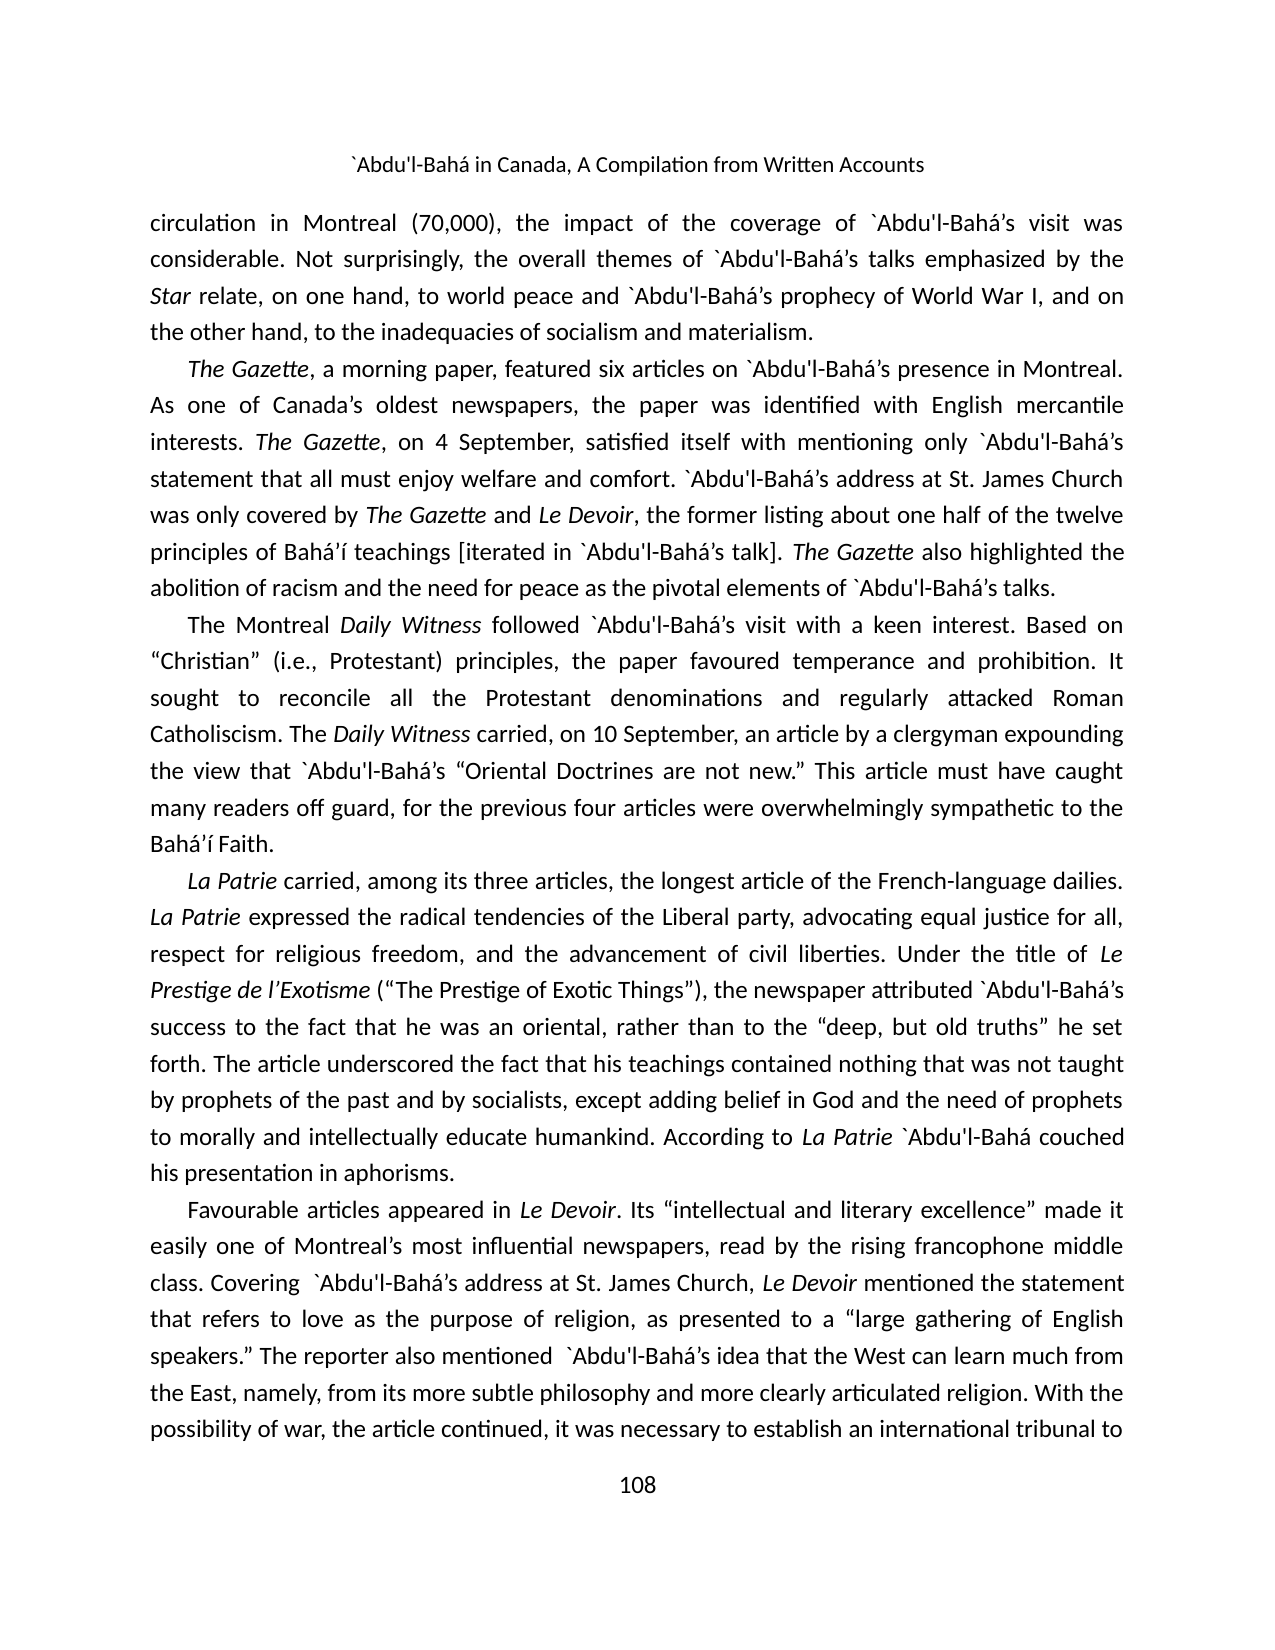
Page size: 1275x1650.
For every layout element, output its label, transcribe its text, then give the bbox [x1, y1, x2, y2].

text The Gazette, a morning paper, featured six articles on `Abdu'l-Bahá’s presence in Montreal. As one of Canada’s oldest newspapers, the paper was identified with English mercantile interests. The Gazette, on 4 September, satisfied itself with mentioning only `Abdu'l-Bahá’s statement that all must enjoy welfare and comfort. `Abdu'l-Bahá’s address at St. James Church was only covered by The Gazette and Le Devoir, the former listing about one half of the twelve principles of Bahá’í teachings [iterated in `Abdu'l-Bahá’s talk]. The Gazette also highlighted the abolition of racism and the need for peace as the pivotal elements of `Abdu'l-Bahá’s talks. [150, 353, 1125, 603]
text The Montreal Daily Witness followed `Abdu'l-Bahá’s visit with a keen interest. Based on “Christian” (i.e., Protestant) principles, the paper favoured temperance and prohibition. It sought to reconcile all the Protestant denominations and regularly attacked Roman Catholiscism. The Daily Witness carried, on 10 September, an article by a clergyman expounding the view that `Abdu'l-Bahá’s “Oriental Doctrines are not new.” This article must have caught many readers off guard, for the previous four articles were overwhelmingly sympathetic to the Bahá’í Faith. [150, 609, 1125, 859]
text Favourable articles appeared in Le Devoir. Its “intellectual and literary excellence” made it easily one of Montreal’s most influential newspapers, read by the rising francophone middle class. Covering `Abdu'l-Bahá’s address at St. James Church, Le Devoir mentioned the statement that refers to love as the purpose of religion, as presented to a “large gathering of English speakers.” The reporter also mentioned `Abdu'l-Bahá’s idea that the West can learn much from the East, namely, from its more subtle philosophy and more clearly articulated religion. With the possibility of war, the article continued, it was necessary to establish an international tribunal to [150, 1194, 1125, 1444]
text circulation in Montreal (70,000), the impact of the coverage of `Abdu'l-Bahá’s visit was considerable. Not surprisingly, the overall themes of `Abdu'l-Bahá’s talks emphasized by the Star relate, on one hand, to world peace and `Abdu'l-Bahá’s prophecy of World War I, and on the other hand, to the inadequacies of socialism and materialism. [150, 207, 1125, 347]
text La Patrie carried, among its three articles, the longest article of the French-language dailies. La Patrie expressed the radical tendencies of the Liberal party, advocating equal justice for all, respect for religious freedom, and the advancement of civil liberties. Under the title of Le Prestige de l’Exotisme (“The Prestige of Exotic Things”), the newspaper attributed `Abdu'l-Bahá’s success to the fact that he was an oriental, rather than to the “deep, but old truths” he set forth. The article underscored the fact that his teachings contained nothing that was not taught by prophets of the past and by socialists, except adding belief in God and the need of prophets to morally and intellectually educate humankind. According to La Patrie `Abdu'l-Bahá couched his presentation in aphorisms. [150, 865, 1125, 1188]
